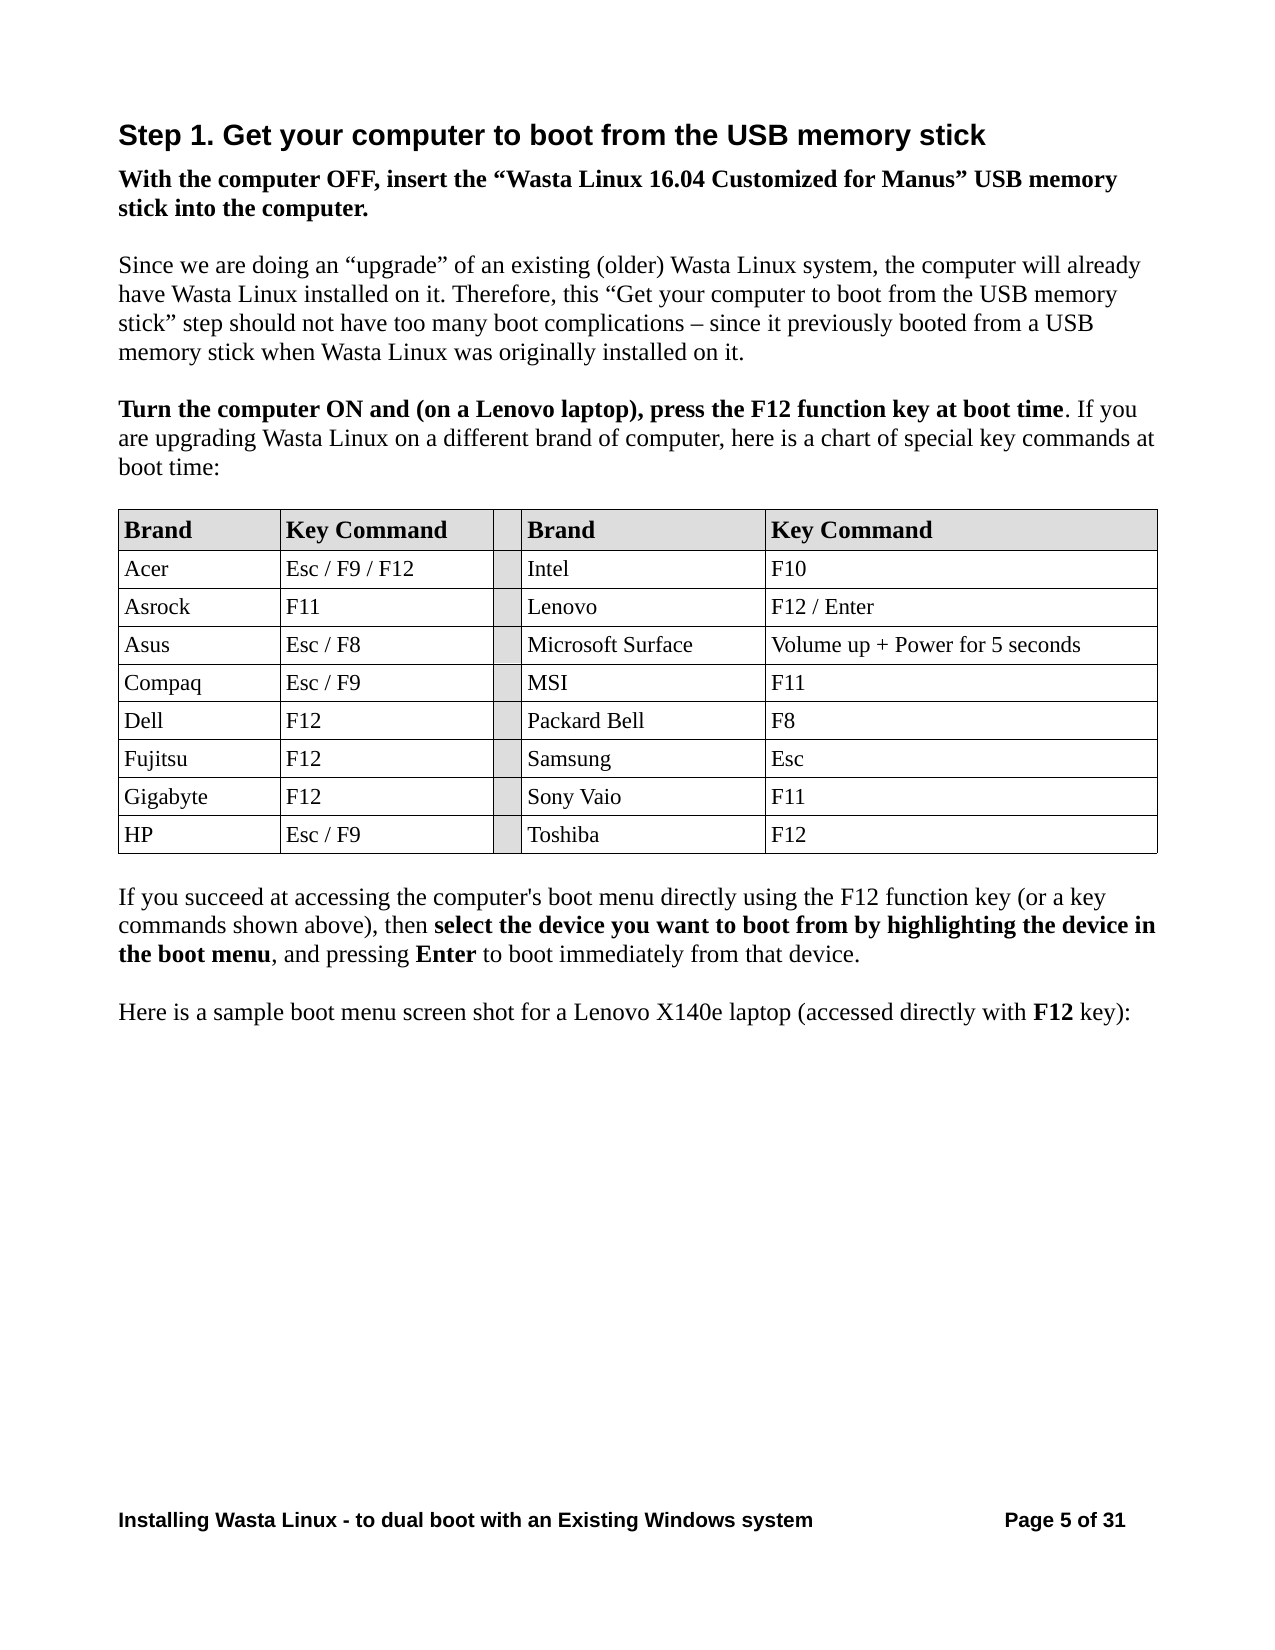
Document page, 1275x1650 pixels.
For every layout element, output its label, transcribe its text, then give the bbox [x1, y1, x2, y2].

table_cell Esc [766, 740, 1157, 777]
table_cell Microsoft Surface [522, 627, 765, 663]
table_cell [494, 665, 521, 701]
table_header [494, 510, 521, 550]
table_header Brand [119, 510, 280, 550]
table_cell F11 [281, 589, 493, 626]
table_cell Esc / F9 [281, 816, 493, 853]
table_cell Samsung [522, 740, 765, 777]
text If you succeed at accessing the computer's boot menu directly using the F12 function key (or a key commands shown above), then select the device you want to boot from by highlighting the device in the boot menu, and pressing Enter to boot immediately from that device. [118, 882, 1157, 968]
table_cell Dell [119, 702, 280, 739]
table_cell F10 [766, 551, 1157, 588]
table_cell Compaq [119, 665, 280, 701]
table_cell F12 [766, 816, 1157, 853]
table_cell F11 [766, 665, 1157, 701]
table_cell Packard Bell [522, 702, 765, 739]
table_cell [494, 551, 521, 588]
table_cell Volume up + Power for 5 seconds [766, 627, 1157, 663]
table_cell Fujitsu [119, 740, 280, 777]
table_cell F12 [281, 778, 493, 815]
table_header Key Command [281, 510, 493, 550]
table_header Brand [522, 510, 765, 550]
table_cell Esc / F9 / F12 [281, 551, 493, 588]
table_header Key Command [766, 510, 1157, 550]
table_cell Lenovo [522, 589, 765, 626]
table_cell Asus [119, 627, 280, 663]
table_cell Gigabyte [119, 778, 280, 815]
table_cell [494, 589, 521, 626]
text With the computer OFF, insert the “Wasta Linux 16.04 Customized for Manus” USB memory stick into the computer. [118, 164, 1157, 222]
table_cell Sony Vaio [522, 778, 765, 815]
table_cell MSI [522, 665, 765, 701]
table_cell F12 [281, 740, 493, 777]
table_cell HP [119, 816, 280, 853]
text Here is a sample boot menu screen shot for a Lenovo X140e laptop (accessed directly with F12 key): [118, 997, 1157, 1026]
table_cell F8 [766, 702, 1157, 739]
table_cell Toshiba [522, 816, 765, 853]
subtitle Step 1. Get your computer to boot from the USB memory stick [118, 118, 1157, 152]
table_cell F12 [281, 702, 493, 739]
table_cell F11 [766, 778, 1157, 815]
table_cell Asrock [119, 589, 280, 626]
table_cell F12 / Enter [766, 589, 1157, 626]
table_cell [494, 778, 521, 815]
table_cell [494, 627, 521, 663]
table_cell [494, 702, 521, 739]
table_cell Esc / F8 [281, 627, 493, 663]
table_cell [494, 740, 521, 777]
table_cell Intel [522, 551, 765, 588]
text Turn the computer ON and (on a Lenovo laptop), press the F12 function key at boot time. If you are upgrading Wasta Linux on a different brand of computer, here is a chart of special key commands at boot time: [118, 394, 1157, 481]
text Since we are doing an “upgrade” of an existing (older) Wasta Linux system, the computer will already have Wasta Linux installed on it. Therefore, this “Get your computer to boot from the USB memory stick” step should not have too many boot complications – since it previously booted from a USB memory stick when Wasta Linux was originally installed on it. [118, 251, 1157, 366]
table_cell Esc / F9 [281, 665, 493, 701]
table_cell [494, 816, 521, 853]
table_cell Acer [119, 551, 280, 588]
